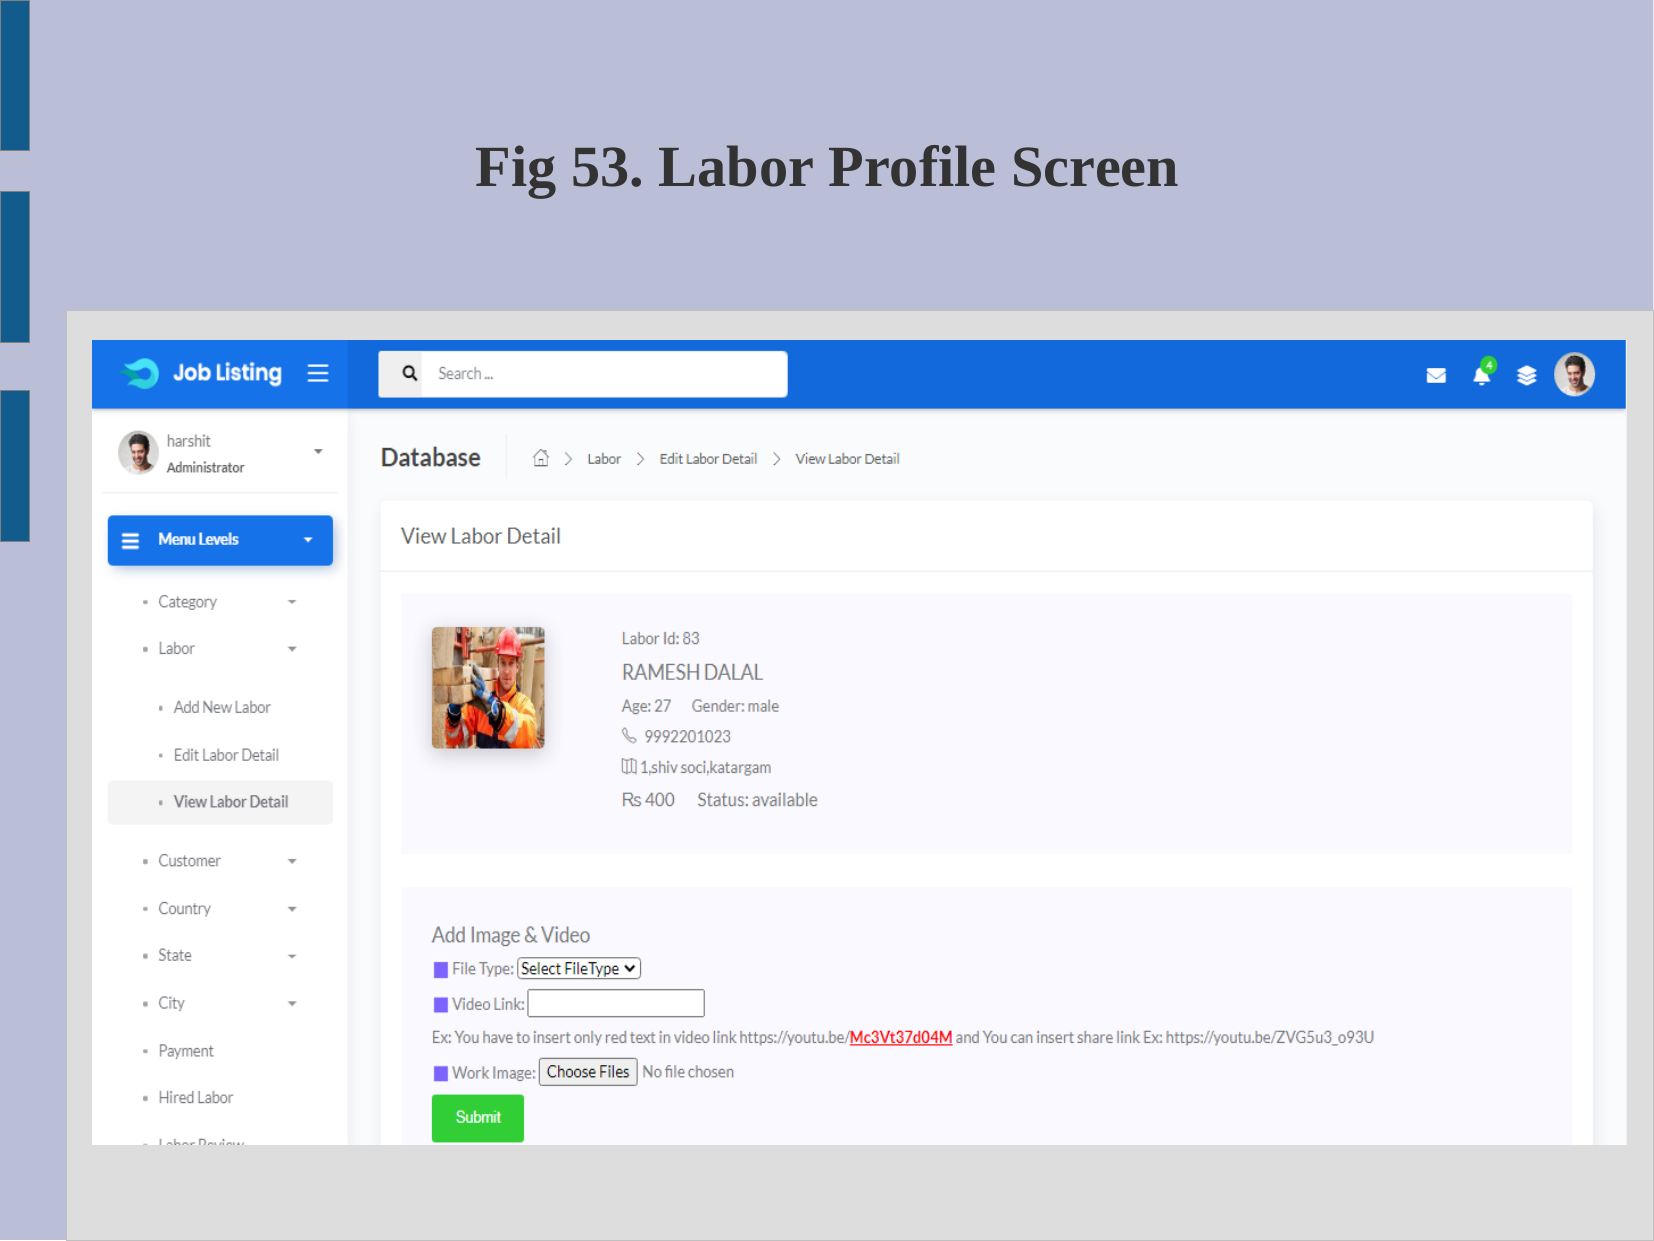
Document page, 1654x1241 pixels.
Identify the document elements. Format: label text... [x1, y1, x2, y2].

title Fig 53. Labor Profile Screen [121, 62, 1534, 271]
picture [92, 340, 1627, 1145]
